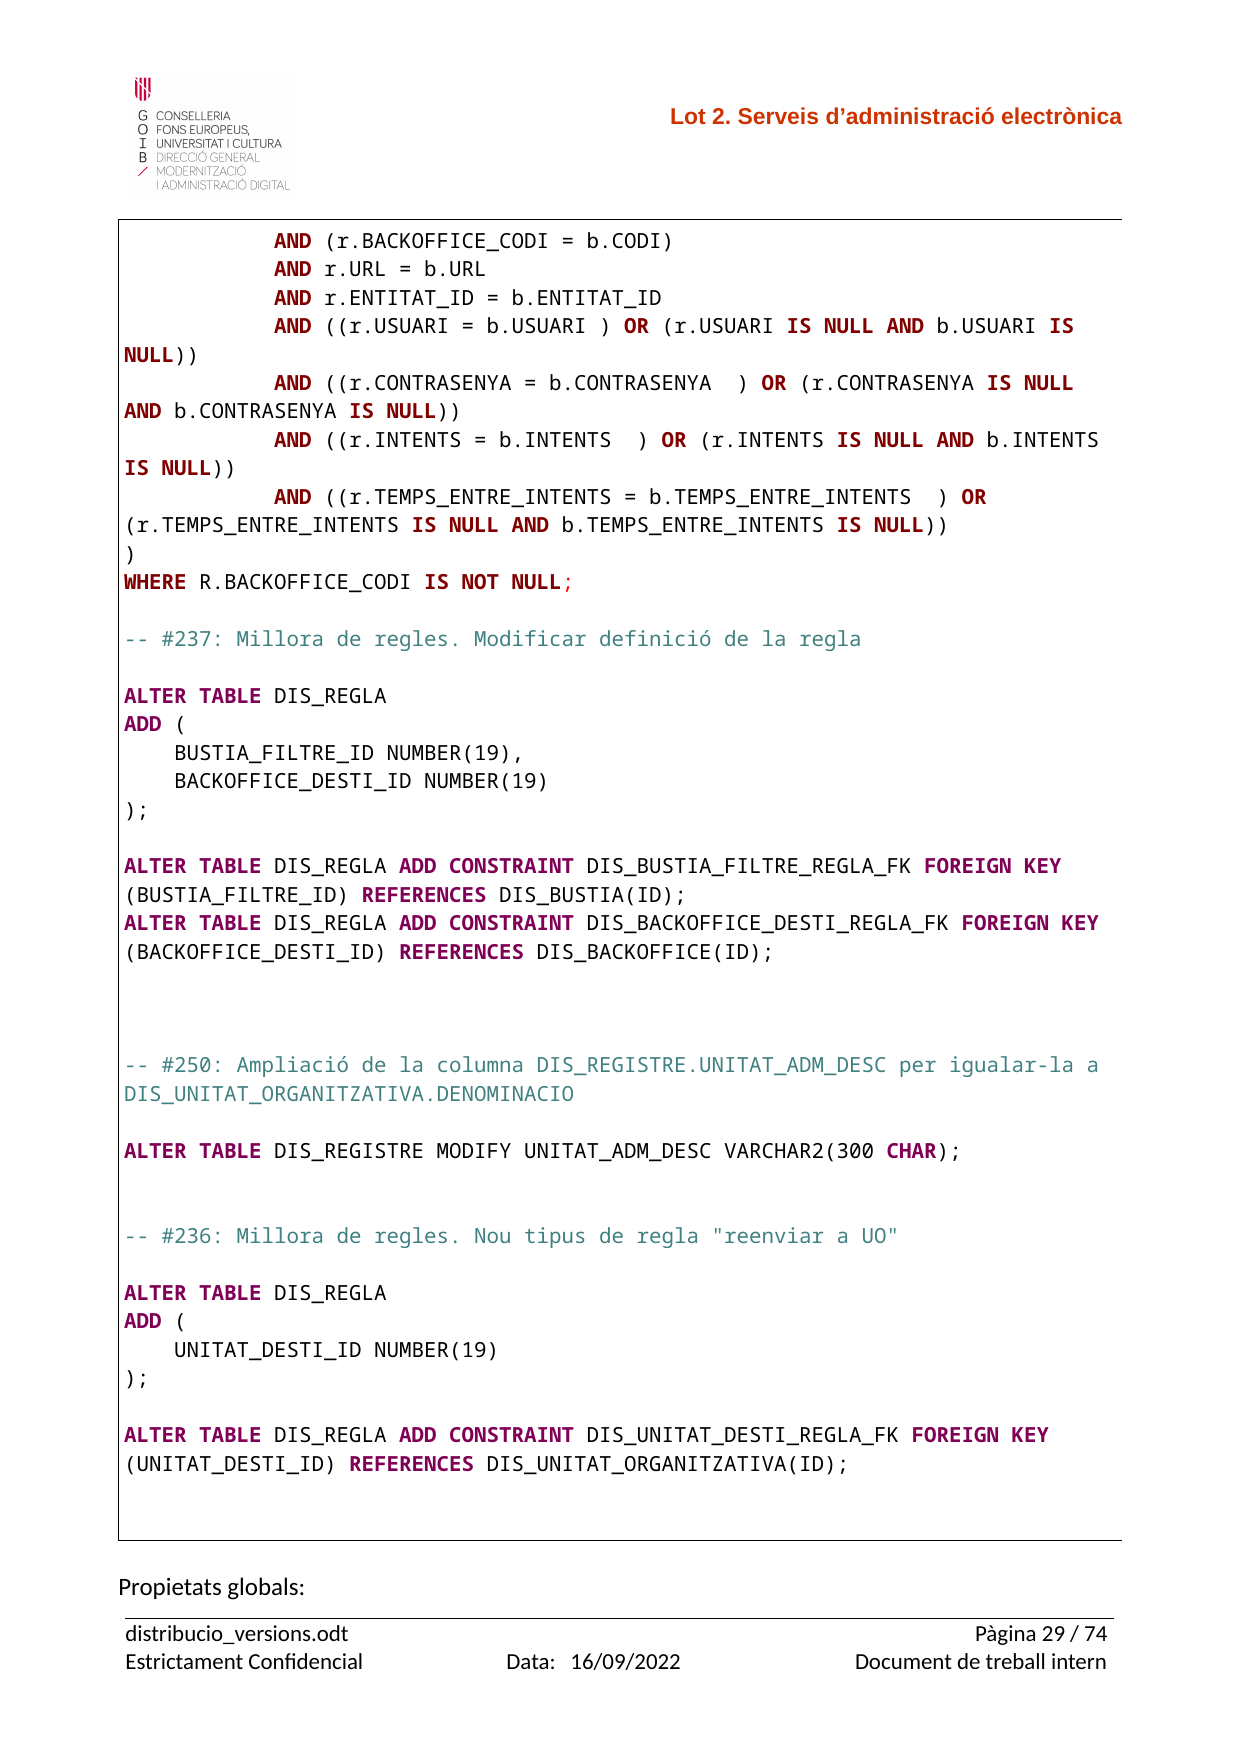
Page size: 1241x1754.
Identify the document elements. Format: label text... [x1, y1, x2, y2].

picture [126, 70, 299, 197]
table_header AND (r.BACKOFFICE_CODI = b.CODI) AND r.URL = b.URL AND r.ENTITAT_ID = b.ENTITAT_ID AND ((r.USUARI = b.USUARI ) OR (r.USUARI IS NULL AND b.USUARI IS NULL)) AND ((r.CONTRASENYA = b.CONTRASENYA ) OR (r.CONTRASENYA IS NULL AND b.CONTRASENYA IS NULL)) AND ((r.INTENTS = b.INTENTS ) OR (r.INTENTS IS NULL AND b.INTENTS IS NULL)) AND ((r.TEMPS_ENTRE_INTENTS = b.TEMPS_ENTRE_INTENTS ) OR (r.TEMPS_ENTRE_INTENTS IS NULL AND b.TEMPS_ENTRE_INTENTS IS NULL)) ) WHERE R.BACKOFFICE_CODI IS NOT NULL; -- #237: Millora de regles. Modificar definició de la regla ALTER TABLE DIS_REGLA ADD ( BUSTIA_FILTRE_ID NUMBER(19), BACKOFFICE_DESTI_ID NUMBER(19) ); ALTER TABLE DIS_REGLA ADD CONSTRAINT DIS_BUSTIA_FILTRE_REGLA_FK FOREIGN KEY (BUSTIA_FILTRE_ID) REFERENCES DIS_BUSTIA(ID); ALTER TABLE DIS_REGLA ADD CONSTRAINT DIS_BACKOFFICE_DESTI_REGLA_FK FOREIGN KEY (BACKOFFICE_DESTI_ID) REFERENCES DIS_BACKOFFICE(ID); -- #250: Ampliació de la columna DIS_REGISTRE.UNITAT_ADM_DESC per igualar-la a DIS_UNITAT_ORGANITZATIVA.DENOMINACIO ALTER TABLE DIS_REGISTRE MODIFY UNITAT_ADM_DESC VARCHAR2(300 CHAR); -- #236: Millora de regles. Nou tipus de regla "reenviar a UO" ALTER TABLE DIS_REGLA ADD ( UNITAT_DESTI_ID NUMBER(19) ); ALTER TABLE DIS_REGLA ADD CONSTRAINT DIS_UNITAT_DESTI_REGLA_FK FOREIGN KEY (UNITAT_DESTI_ID) REFERENCES DIS_UNITAT_ORGANITZATIVA(ID); [119, 220, 1122, 1540]
text Propietats globals: [118, 1571, 1122, 1602]
